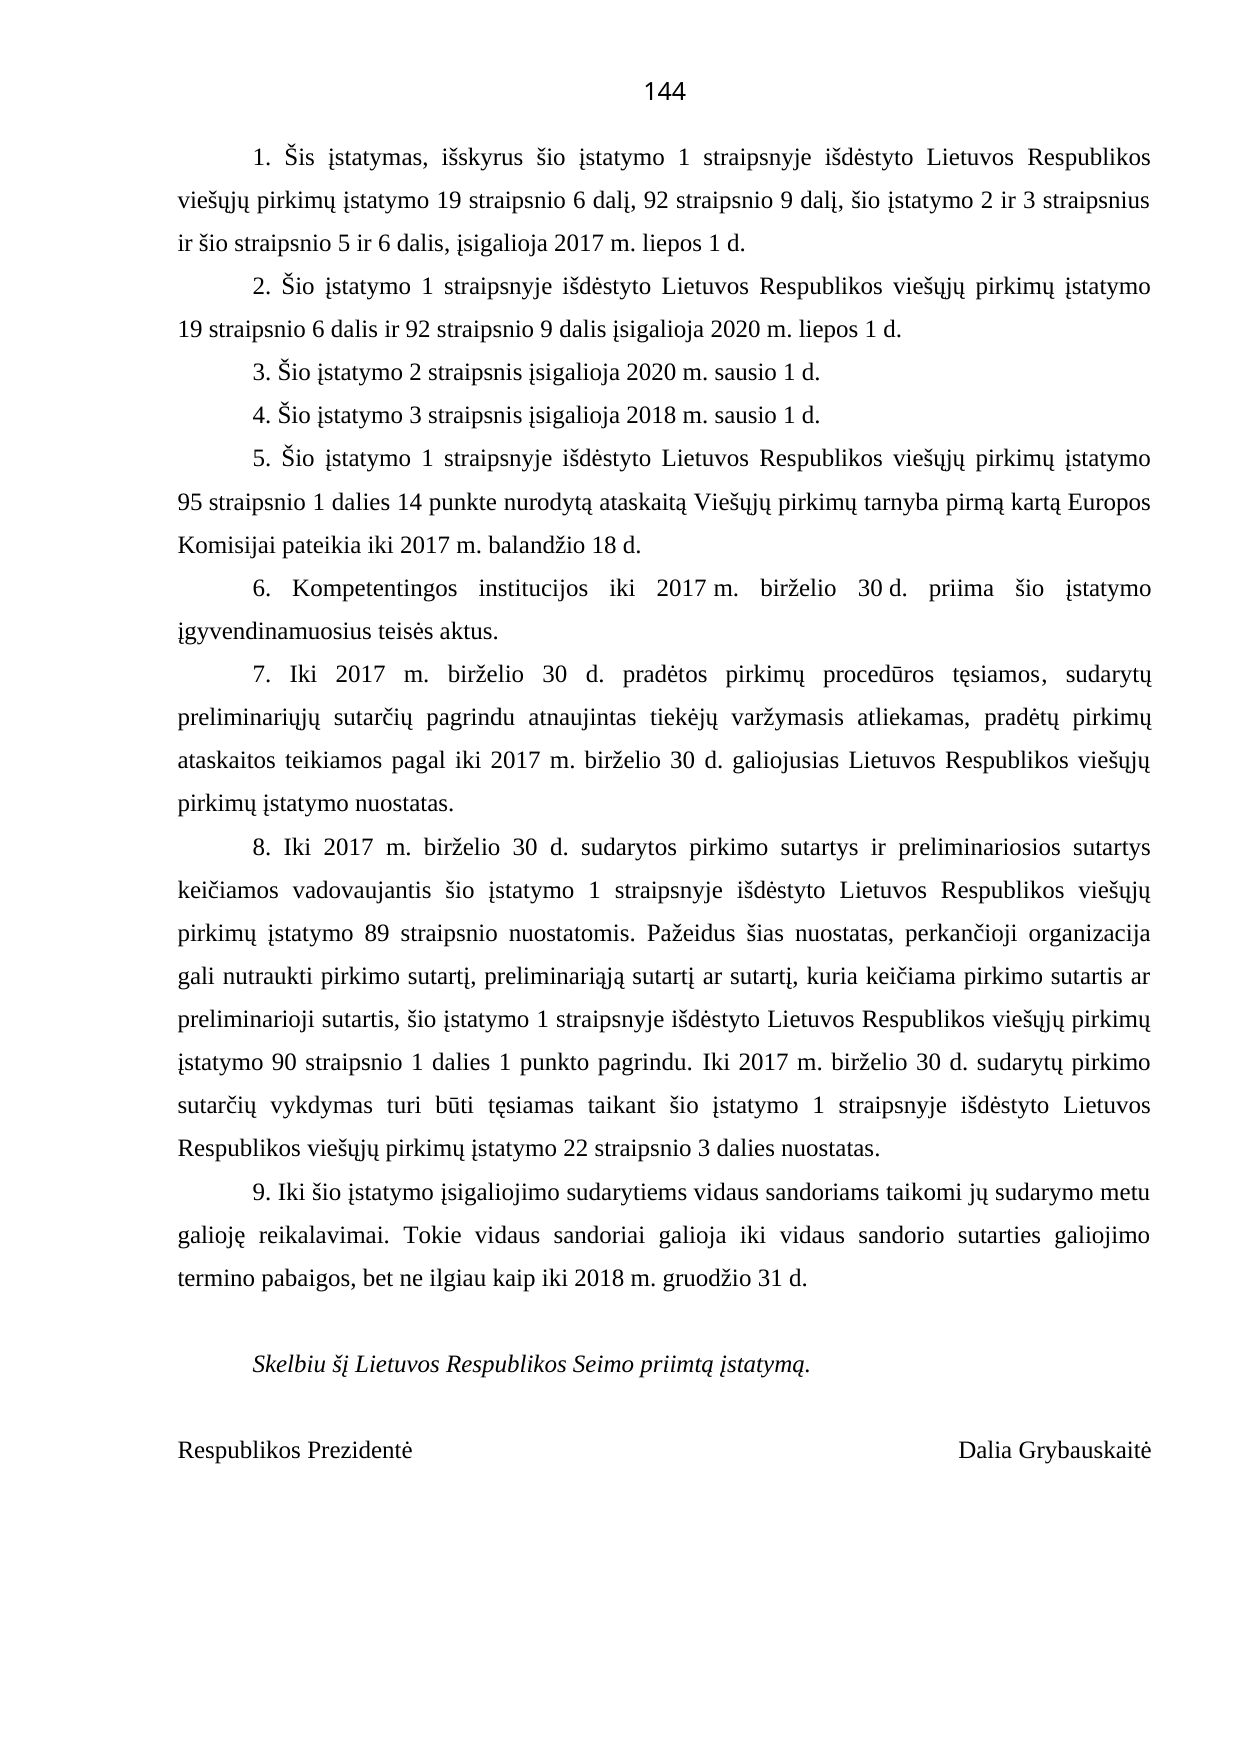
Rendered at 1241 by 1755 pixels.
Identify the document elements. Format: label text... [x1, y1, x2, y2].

text 8. Iki 2017 m. birželio 30 d. sudarytos pirkimo sutartys ir preliminariosios sutartys keičiamos vadovaujantis šio įstatymo 1 straipsnyje išdėstyto Lietuvos Respublikos viešųjų pirkimų įstatymo 89 straipsnio nuostatomis. Pažeidus šias nuostatas, perkančioji organizacija gali nutraukti pirkimo sutartį, preliminariąją sutartį ar sutartį, kuria keičiama pirkimo sutartis ar preliminarioji sutartis, šio įstatymo 1 straipsnyje išdėstyto Lietuvos Respublikos viešųjų pirkimų įstatymo 90 straipsnio 1 dalies 1 punkto pagrindu. Iki 2017 m. birželio 30 d. sudarytų pirkimo sutarčių vykdymas turi būti tęsiamas taikant šio įstatymo 1 straipsnyje išdėstyto Lietuvos Respublikos viešųjų pirkimų įstatymo 22 straipsnio 3 dalies nuostatas. [177, 832, 1152, 1162]
text 1. Šis įstatymas, išskyrus šio įstatymo 1 straipsnyje išdėstyto Lietuvos Respublikos viešųjų pirkimų įstatymo 19 straipsnio 6 dalį, 92 straipsnio 9 dalį, šio įstatymo 2 ir 3 straipsnius ir šio straipsnio 5 ir 6 dalis, įsigalioja 2017 m. liepos 1 d. [177, 142, 1152, 257]
text 7. Iki 2017 m. birželio 30 d. pradėtos pirkimų procedūros tęsiamos, sudarytų preliminariųjų sutarčių pagrindu atnaujintas tiekėjų varžymasis atliekamas, pradėtų pirkimų ataskaitos teikiamos pagal iki 2017 m. birželio 30 d. galiojusias Lietuvos Respublikos viešųjų pirkimų įstatymo nuostatas. [177, 659, 1152, 817]
text Respublikos Prezidentė Dalia Grybauskaitė [177, 1435, 1152, 1464]
text 6. Kompetentingos institucijos iki 2017 m. birželio 30 d. priima šio įstatymo įgyvendinamuosius teisės aktus. [177, 573, 1152, 645]
text 4. Šio įstatymo 3 straipsnis įsigalioja 2018 m. sausio 1 d. [177, 400, 1152, 429]
text 3. Šio įstatymo 2 straipsnis įsigalioja 2020 m. sausio 1 d. [177, 357, 1152, 386]
text 5. Šio įstatymo 1 straipsnyje išdėstyto Lietuvos Respublikos viešųjų pirkimų įstatymo 95 straipsnio 1 dalies 14 punkte nurodytą ataskaitą Viešųjų pirkimų tarnyba pirmą kartą Europos Komisijai pateikia iki 2017 m. balandžio 18 d. [177, 443, 1152, 558]
text 9. Iki šio įstatymo įsigaliojimo sudarytiems vidaus sandoriams taikomi jų sudarymo metu galioję reikalavimai. Tokie vidaus sandoriai galioja iki vidaus sandorio sutarties galiojimo termino pabaigos, bet ne ilgiau kaip iki 2018 m. gruodžio 31 d. [177, 1177, 1152, 1292]
text 2. Šio įstatymo 1 straipsnyje išdėstyto Lietuvos Respublikos viešųjų pirkimų įstatymo 19 straipsnio 6 dalis ir 92 straipsnio 9 dalis įsigalioja 2020 m. liepos 1 d. [177, 271, 1152, 343]
text Skelbiu šį Lietuvos Respublikos Seimo priimtą įstatymą. [177, 1349, 1152, 1378]
